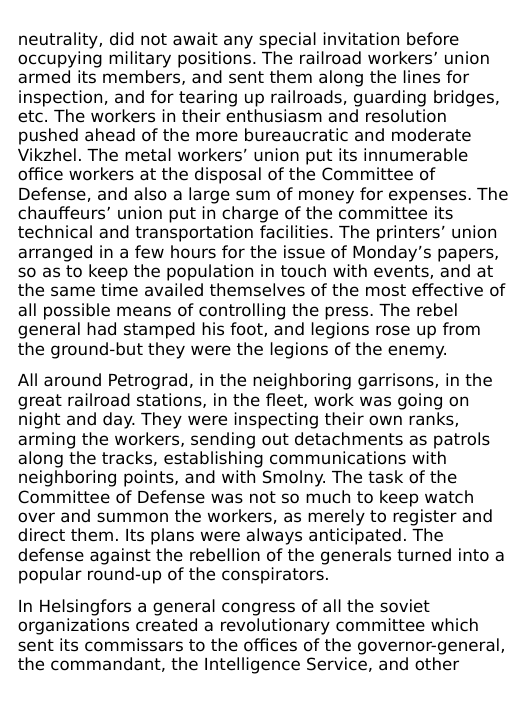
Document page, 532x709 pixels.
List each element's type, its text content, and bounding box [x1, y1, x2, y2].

text In Helsingfors a general congress of all the soviet organizations created a revolutionary committee which sent its commissars to the offices of the governor-general, the commandant, the Intelligence Service, and other [18, 597, 514, 674]
text All around Petrograd, in the neighboring garrisons, in the great railroad stations, in the fleet, work was going on night and day. They were inspecting their own ranks, arming the workers, sending out detachments as patrols along the tracks, establishing communications with neighboring points, and with Smolny. The task of the Committee of Defense was not so much to keep watch over and summon the workers, as merely to register and direct them. Its plans were always anticipated. The defense against the rebellion of the generals turned into a popular round-up of the conspirators. [18, 371, 514, 584]
text neutrality, did not await any special invitation before occupying military positions. The railroad workers’ union armed its members, and sent them along the lines for inspection, and for tearing up railroads, guarding bridges, etc. The workers in their enthusiasm and resolution pushed ahead of the more bureaucratic and moderate Vikzhel. The metal workers’ union put its innumerable office workers at the disposal of the Committee of Defense, and also a large sum of money for expenses. The chauffeurs’ union put in charge of the committee its technical and transportation facilities. The printers’ union arranged in a few hours for the issue of Monday’s papers, so as to keep the population in touch with events, and at the same time availed themselves of the most effective of all possible means of controlling the press. The rebel general had stamped his foot, and legions rose up from the ground-but they were the legions of the enemy. [18, 29, 514, 359]
